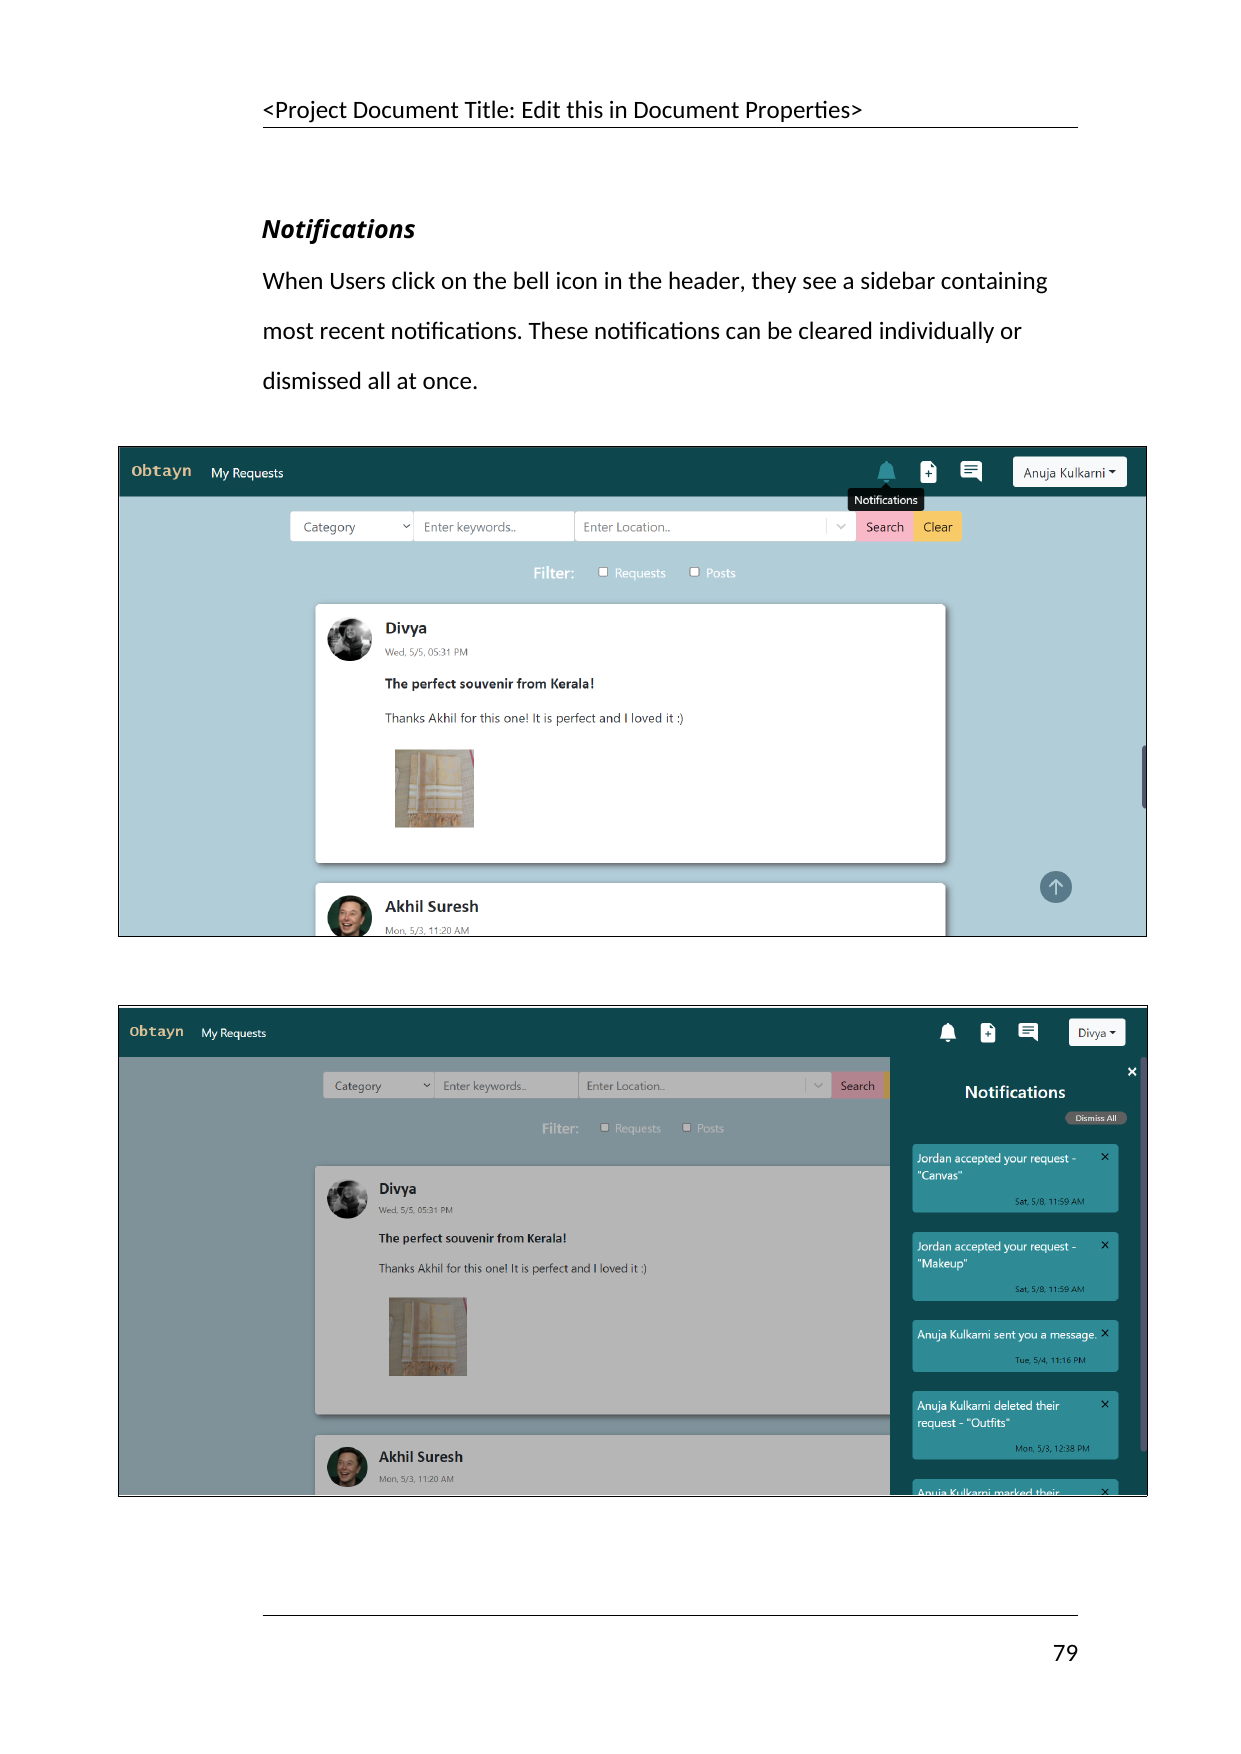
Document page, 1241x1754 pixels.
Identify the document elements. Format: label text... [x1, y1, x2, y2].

subtitle Notifications [261, 195, 1078, 245]
picture [121, 1006, 1145, 1495]
picture [119, 447, 1146, 936]
text When Users click on the bell icon in the header, they see a sidebar containing most recent notifications. These notifications can be cleared individually or dismissed all at once. [262, 245, 1078, 395]
